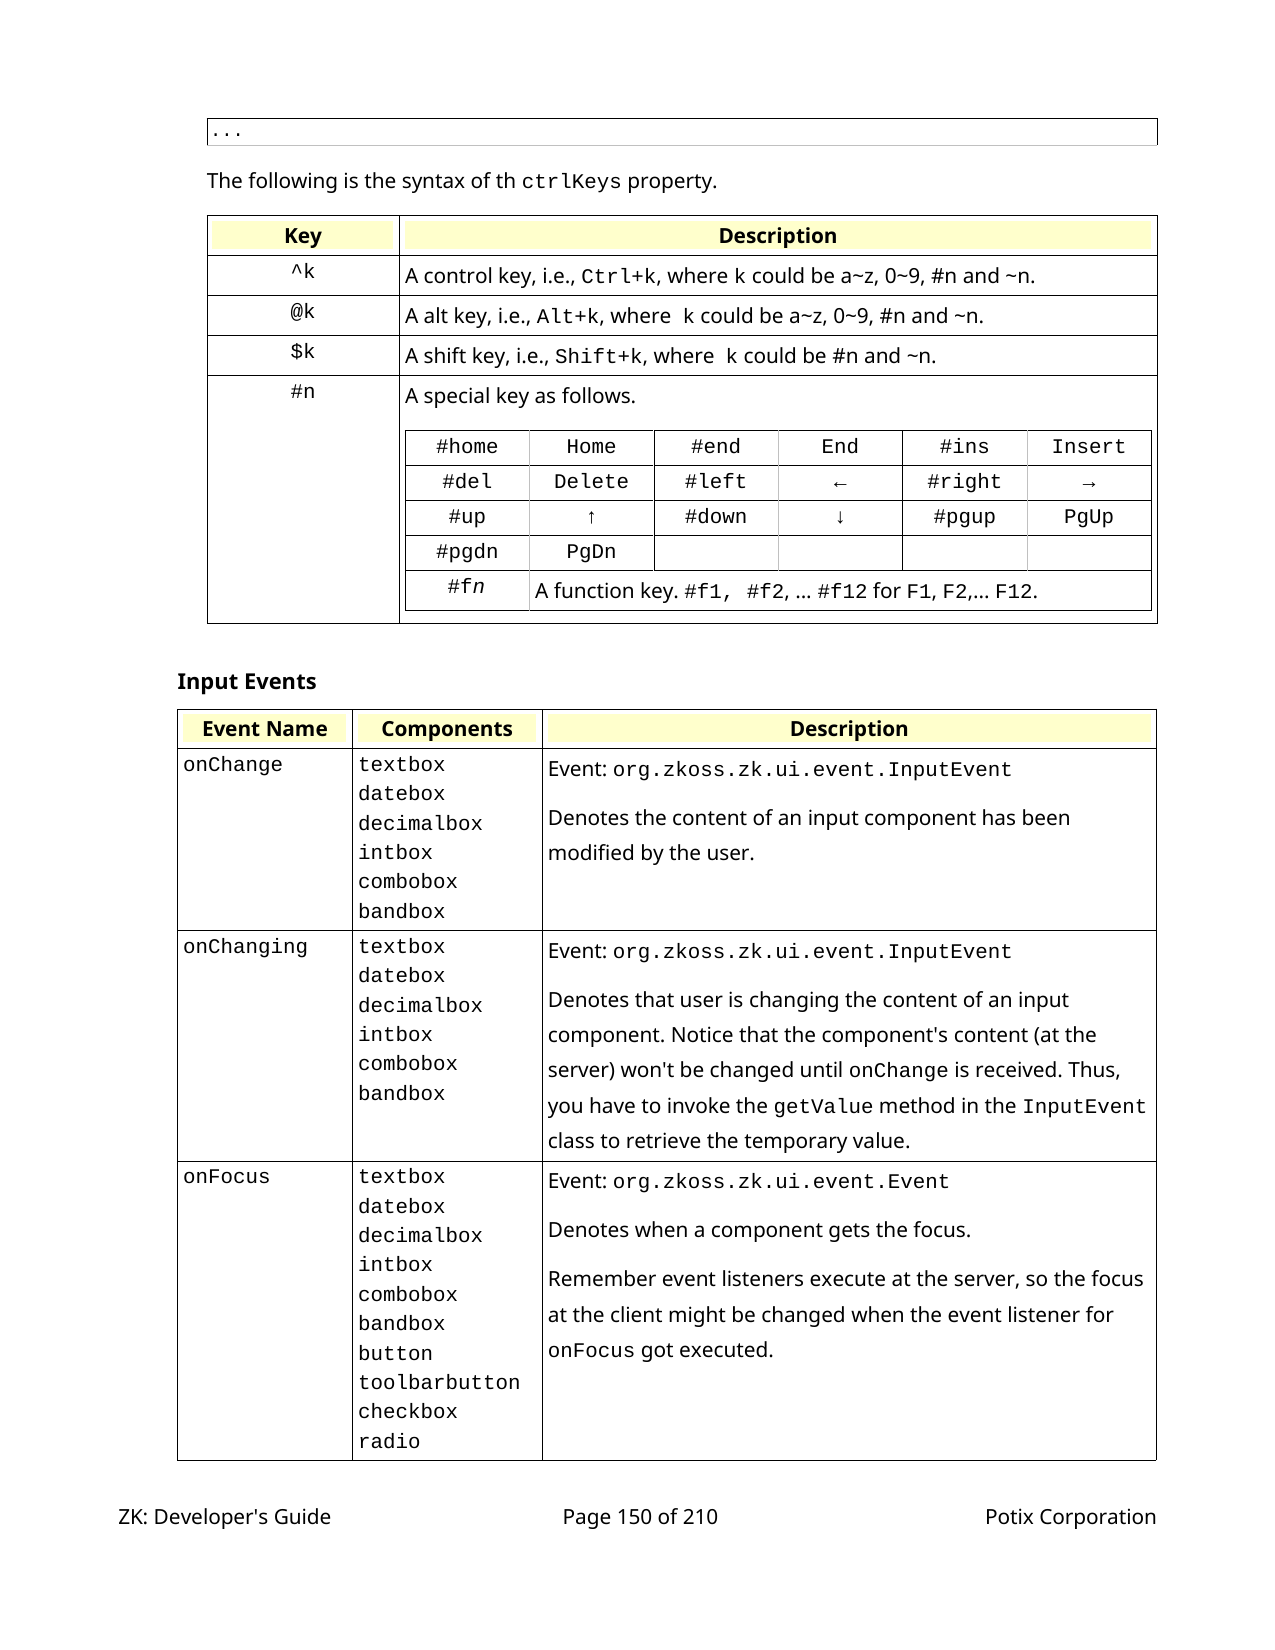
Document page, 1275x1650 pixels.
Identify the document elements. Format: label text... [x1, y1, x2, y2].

table_cell [655, 536, 778, 570]
table_cell textbox datebox decimalbox intbox combobox bandbox [353, 749, 542, 930]
table_cell [903, 536, 1027, 570]
table_header Event Name [178, 710, 352, 748]
table_cell PgDn [530, 536, 653, 570]
table_cell Event: org.zkoss.zk.ui.event.InputEvent Denotes the content of an input component has been modified by the user. [543, 749, 1156, 930]
table_header Description [400, 216, 1157, 255]
table_cell textbox datebox decimalbox intbox combobox bandbox button toolbarbutton checkbox radio [353, 1162, 542, 1460]
table_cell ↑ [530, 501, 653, 535]
table_cell A shift key, i.e., Shift+k, where k could be #n and ~n. [400, 336, 1157, 375]
table_cell [779, 536, 902, 570]
table_cell A control key, i.e., Ctrl+k, where k could be a~z, 0~9, #n and ~n. [400, 256, 1157, 295]
table_cell #del [406, 466, 529, 500]
table_cell ← [779, 466, 902, 500]
table_cell #pgup [903, 501, 1027, 535]
table_cell #pgdn [406, 536, 529, 570]
table_cell #right [903, 466, 1027, 500]
table_header #ins [903, 431, 1027, 465]
table_cell $k [208, 336, 399, 375]
table_cell → [1028, 466, 1151, 500]
text The following is the syntax of th ctrlKeys property. [207, 166, 1157, 194]
table_cell #n [208, 376, 399, 623]
table_cell onChanging [178, 931, 352, 1161]
table_cell #fn [406, 571, 529, 610]
table_cell @k [208, 296, 399, 335]
subtitle Input Events [177, 666, 1157, 696]
table_cell A alt key, i.e., Alt+k, where k could be a~z, 0~9, #n and ~n. [400, 296, 1157, 335]
table_cell A function key. #f1, #f2, ... #f12 for F1, F2,... F12. [530, 571, 1151, 610]
table_header Components [353, 710, 542, 748]
table_cell onChange [178, 749, 352, 930]
table_cell onFocus [178, 1162, 352, 1460]
table_cell Event: org.zkoss.zk.ui.event.InputEvent Denotes that user is changing the content of an input component. Notice that the component's content (at the server) won't be changed until onChange is received. Thus, you have to invoke the getValue method in the InputEvent class to retrieve the temporary value. [543, 931, 1156, 1161]
table_cell A special key as follows. [400, 376, 1157, 623]
table_cell PgUp [1028, 501, 1151, 535]
table_cell textbox datebox decimalbox intbox combobox bandbox [353, 931, 542, 1161]
table_cell ↓ [779, 501, 902, 535]
table_header #home [406, 431, 529, 465]
text ... [208, 119, 1157, 145]
table_header Description [543, 710, 1156, 748]
table_cell #up [406, 501, 529, 535]
table_cell ^k [208, 256, 399, 295]
table_cell Delete [530, 466, 653, 500]
table_cell Event: org.zkoss.zk.ui.event.Event Denotes when a component gets the focus. Remember event listeners execute at the server, so the focus at the client might be changed when the event listener for onFocus got executed. [543, 1162, 1156, 1460]
table_header Insert [1028, 431, 1151, 465]
table_cell [1028, 536, 1151, 570]
table_cell #left [655, 466, 778, 500]
table_header End [779, 431, 902, 465]
table_cell #down [655, 501, 778, 535]
table_header Home [530, 431, 653, 465]
table_header Key [208, 216, 399, 255]
table_header #end [655, 431, 778, 465]
